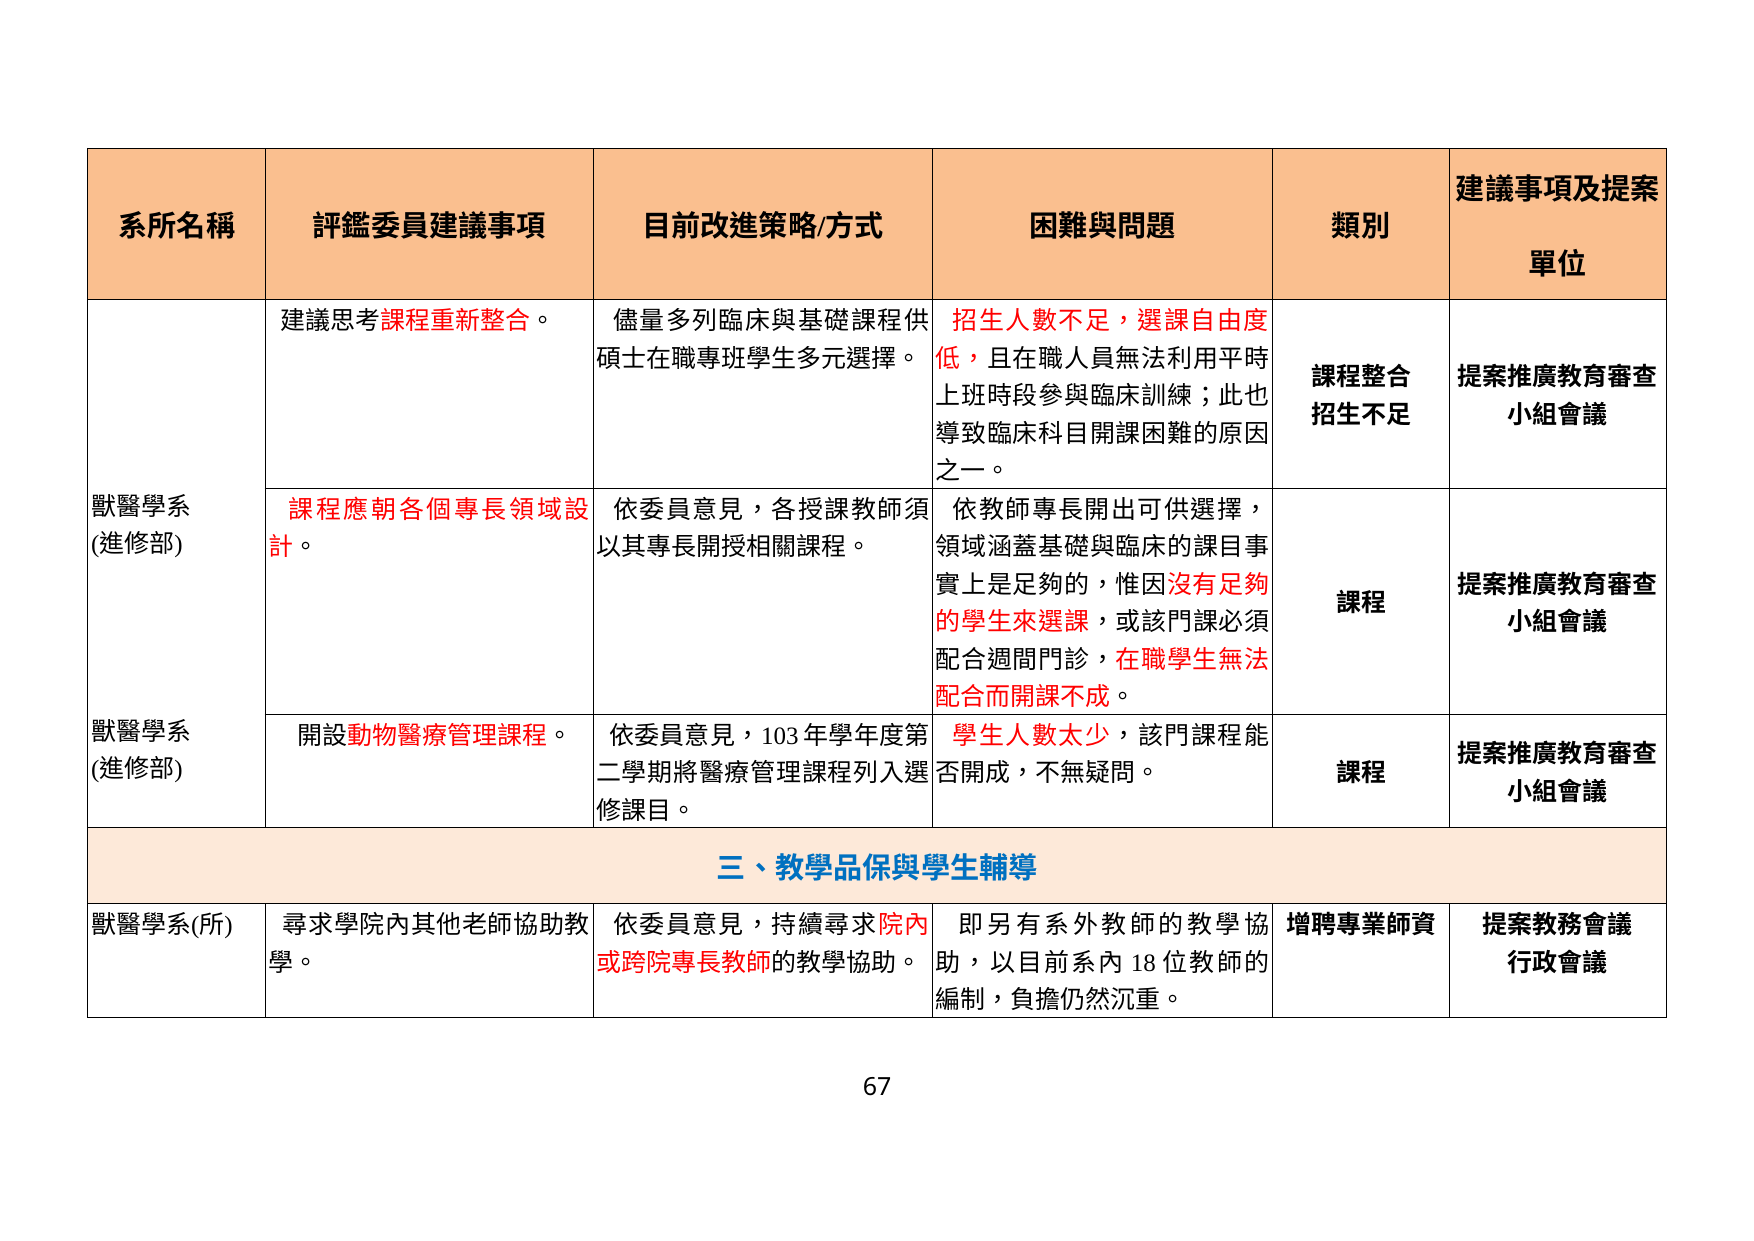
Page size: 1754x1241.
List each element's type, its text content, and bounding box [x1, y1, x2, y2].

table_cell 建議思考課程重新整合。 [266, 300, 593, 487]
table_cell 尋求學院內其他老師協助教學。 [266, 904, 593, 1017]
table_cell 學生人數太少，該門課程能否開成，不無疑問。 [933, 715, 1272, 827]
table_header 建議事項及提案單位 [1450, 149, 1666, 299]
table_cell 依委員意見，103年學年度第二學期將醫療管理課程列入選修課目。 [594, 715, 932, 827]
table_cell 課程 [1273, 715, 1449, 827]
table_cell 課程 [1273, 489, 1449, 713]
table_cell 提案推廣教育審查小組會議 [1450, 489, 1666, 713]
table_cell 依委員意見，各授課教師須以其專長開授相關課程。 [594, 489, 932, 713]
table_cell 課程整合 招生不足 [1273, 300, 1449, 487]
table_cell 儘量多列臨床與基礎課程供碩士在職專班學生多元選擇。 [594, 300, 932, 487]
table_cell 獸醫學系(所) [88, 904, 265, 1017]
table_cell 招生人數不足，選課自由度低，且在職人員無法利用平時上班時段參與臨床訓練；此也導致臨床科目開課困難的原因之一。 [933, 300, 1272, 487]
table_cell 提案推廣教育審查小組會議 [1450, 715, 1666, 827]
table_cell 獸醫學系 (進修部) 獸醫學系 (進修部) [88, 300, 265, 827]
table_cell 開設動物醫療管理課程。 [266, 715, 593, 827]
table_header 類別 [1273, 149, 1449, 299]
table_header 困難與問題 [933, 149, 1272, 299]
table_cell 依教師專長開出可供選擇，領域涵蓋基礎與臨床的課目事實上是足夠的，惟因沒有足夠的學生來選課，或該門課必須配合週間門診，在職學生無法配合而開課不成。 [933, 489, 1272, 713]
table_cell 課程應朝各個專長領域設計。 [266, 489, 593, 713]
table_cell 依委員意見，持續尋求院內或跨院專長教師的教學協助。 [594, 904, 932, 1017]
table_header 評鑑委員建議事項 [266, 149, 593, 299]
table_cell 增聘專業師資 [1273, 904, 1449, 1017]
table_header 系所名稱 [88, 149, 265, 299]
table_cell 提案教務會議 行政會議 [1450, 904, 1666, 1017]
table_cell 三、教學品保與學生輔導 [88, 828, 1666, 903]
table_cell 即另有系外教師的教學協助，以目前系內18位教師的編制，負擔仍然沉重。 [933, 904, 1272, 1017]
table_cell 提案推廣教育審查小組會議 [1450, 300, 1666, 487]
table_header 目前改進策略/方式 [594, 149, 932, 299]
